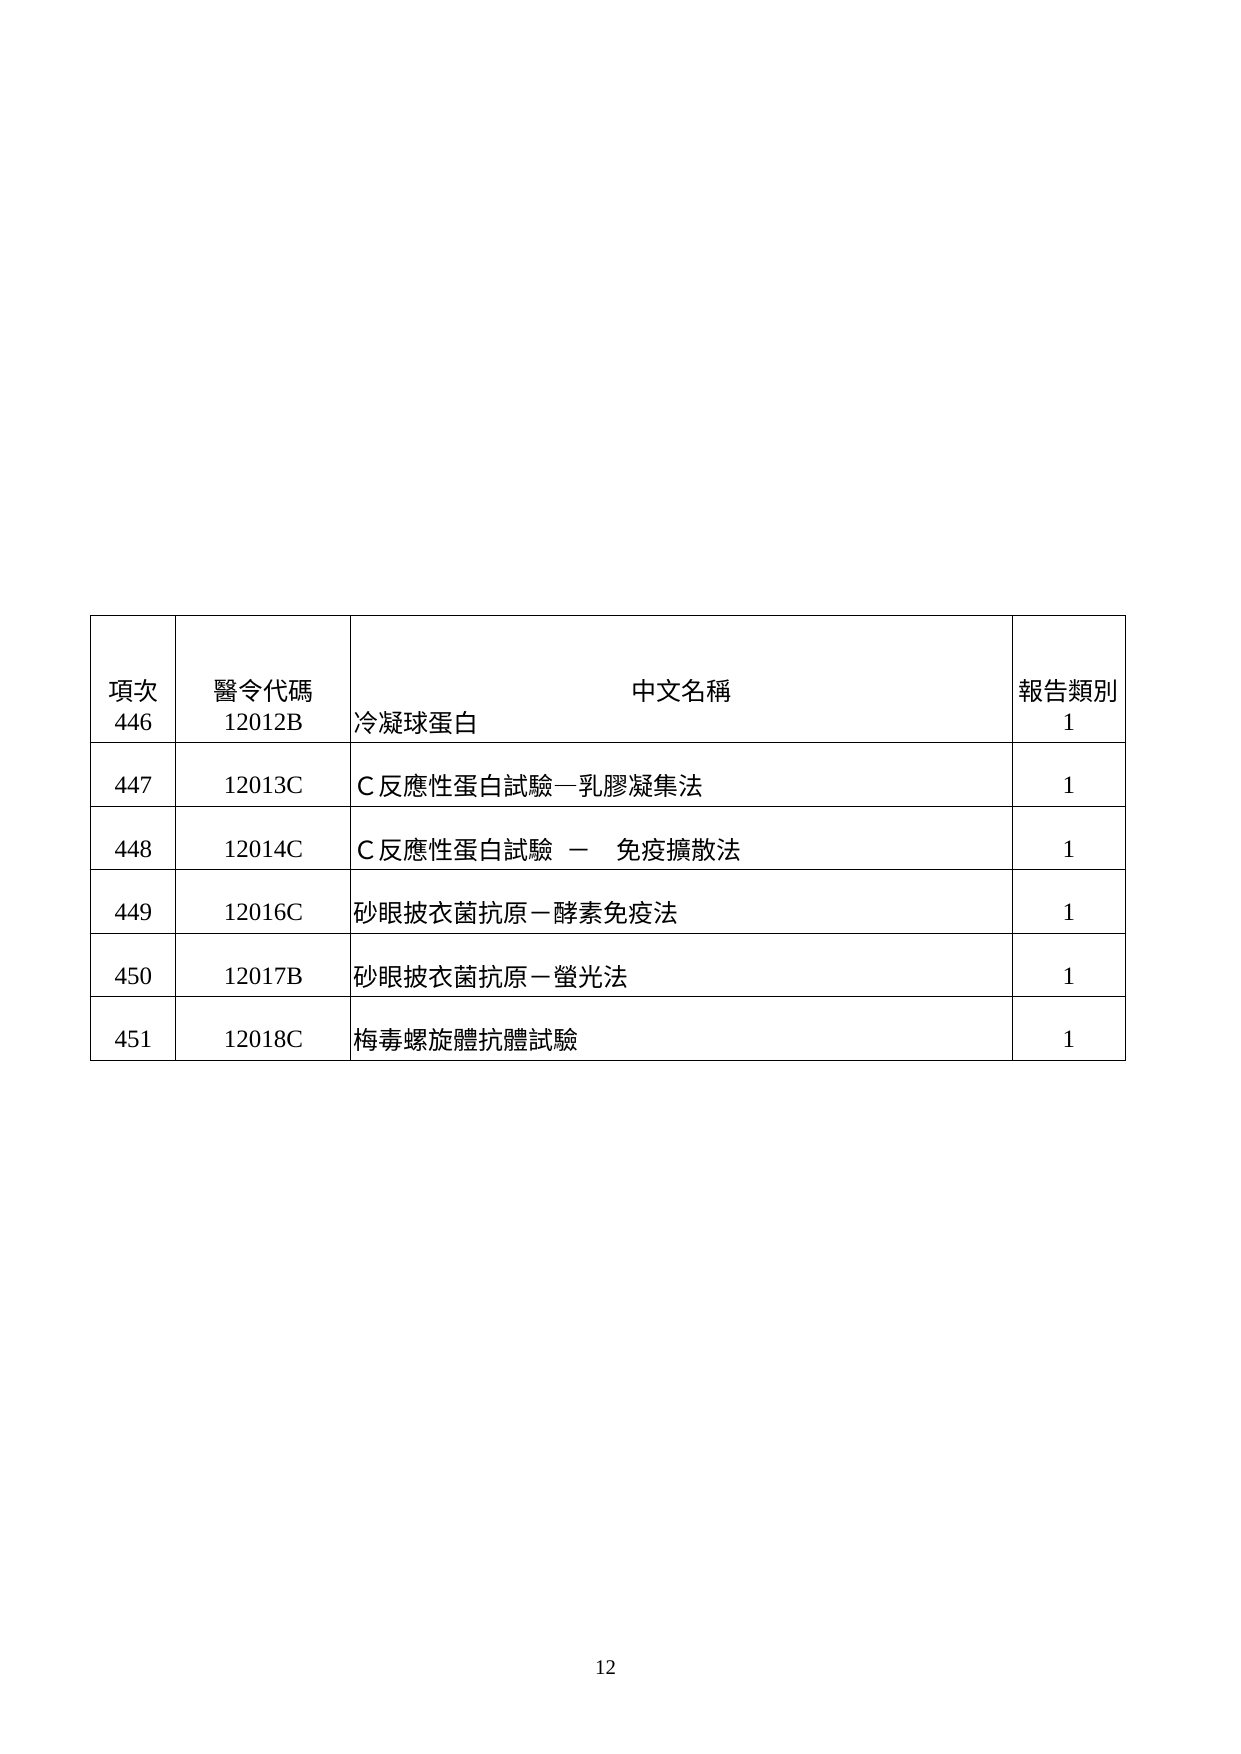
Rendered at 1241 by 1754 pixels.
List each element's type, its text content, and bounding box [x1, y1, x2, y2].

table_cell 12013C [176, 743, 350, 806]
table_cell 12017B [176, 934, 350, 996]
table_header [1126, 615, 1240, 678]
table_cell [1126, 996, 1240, 1060]
table_cell Ｃ反應性蛋白試驗 － 免疫擴散法 [351, 807, 1012, 869]
table_cell 12012B [176, 679, 350, 742]
table_cell 451 [91, 997, 175, 1060]
table_cell [1126, 679, 1240, 742]
table_cell 梅毒螺旋體抗體試驗 [351, 997, 1012, 1060]
table_cell 1 [1013, 934, 1125, 996]
table_cell 砂眼披衣菌抗原－螢光法 [351, 934, 1012, 996]
table_cell 446 [91, 679, 175, 742]
table_header [351, 616, 1012, 742]
table_cell [1126, 806, 1240, 869]
table_header [1013, 616, 1125, 742]
table_header [91, 616, 175, 742]
table_cell 12018C [176, 997, 350, 1060]
table_cell [1126, 742, 1240, 806]
table_cell 447 [91, 743, 175, 806]
table_cell [1126, 869, 1240, 933]
table_cell 12014C [176, 807, 350, 869]
table_cell 448 [91, 807, 175, 869]
table_cell 1 [1013, 807, 1125, 869]
table_cell 12016C [176, 870, 350, 933]
table_cell 1 [1013, 870, 1125, 933]
table_cell Ｃ反應性蛋白試驗—乳膠凝集法 [351, 743, 1012, 806]
table_cell [1126, 933, 1240, 996]
table_header [176, 616, 350, 742]
table_cell 450 [91, 934, 175, 996]
table_cell 1 [1013, 997, 1125, 1060]
table_cell 449 [91, 870, 175, 933]
table_cell 冷凝球蛋白 [351, 679, 1012, 742]
table_cell 1 [1013, 679, 1125, 742]
table_cell 砂眼披衣菌抗原－酵素免疫法 [351, 870, 1012, 933]
table_cell 1 [1013, 743, 1125, 806]
